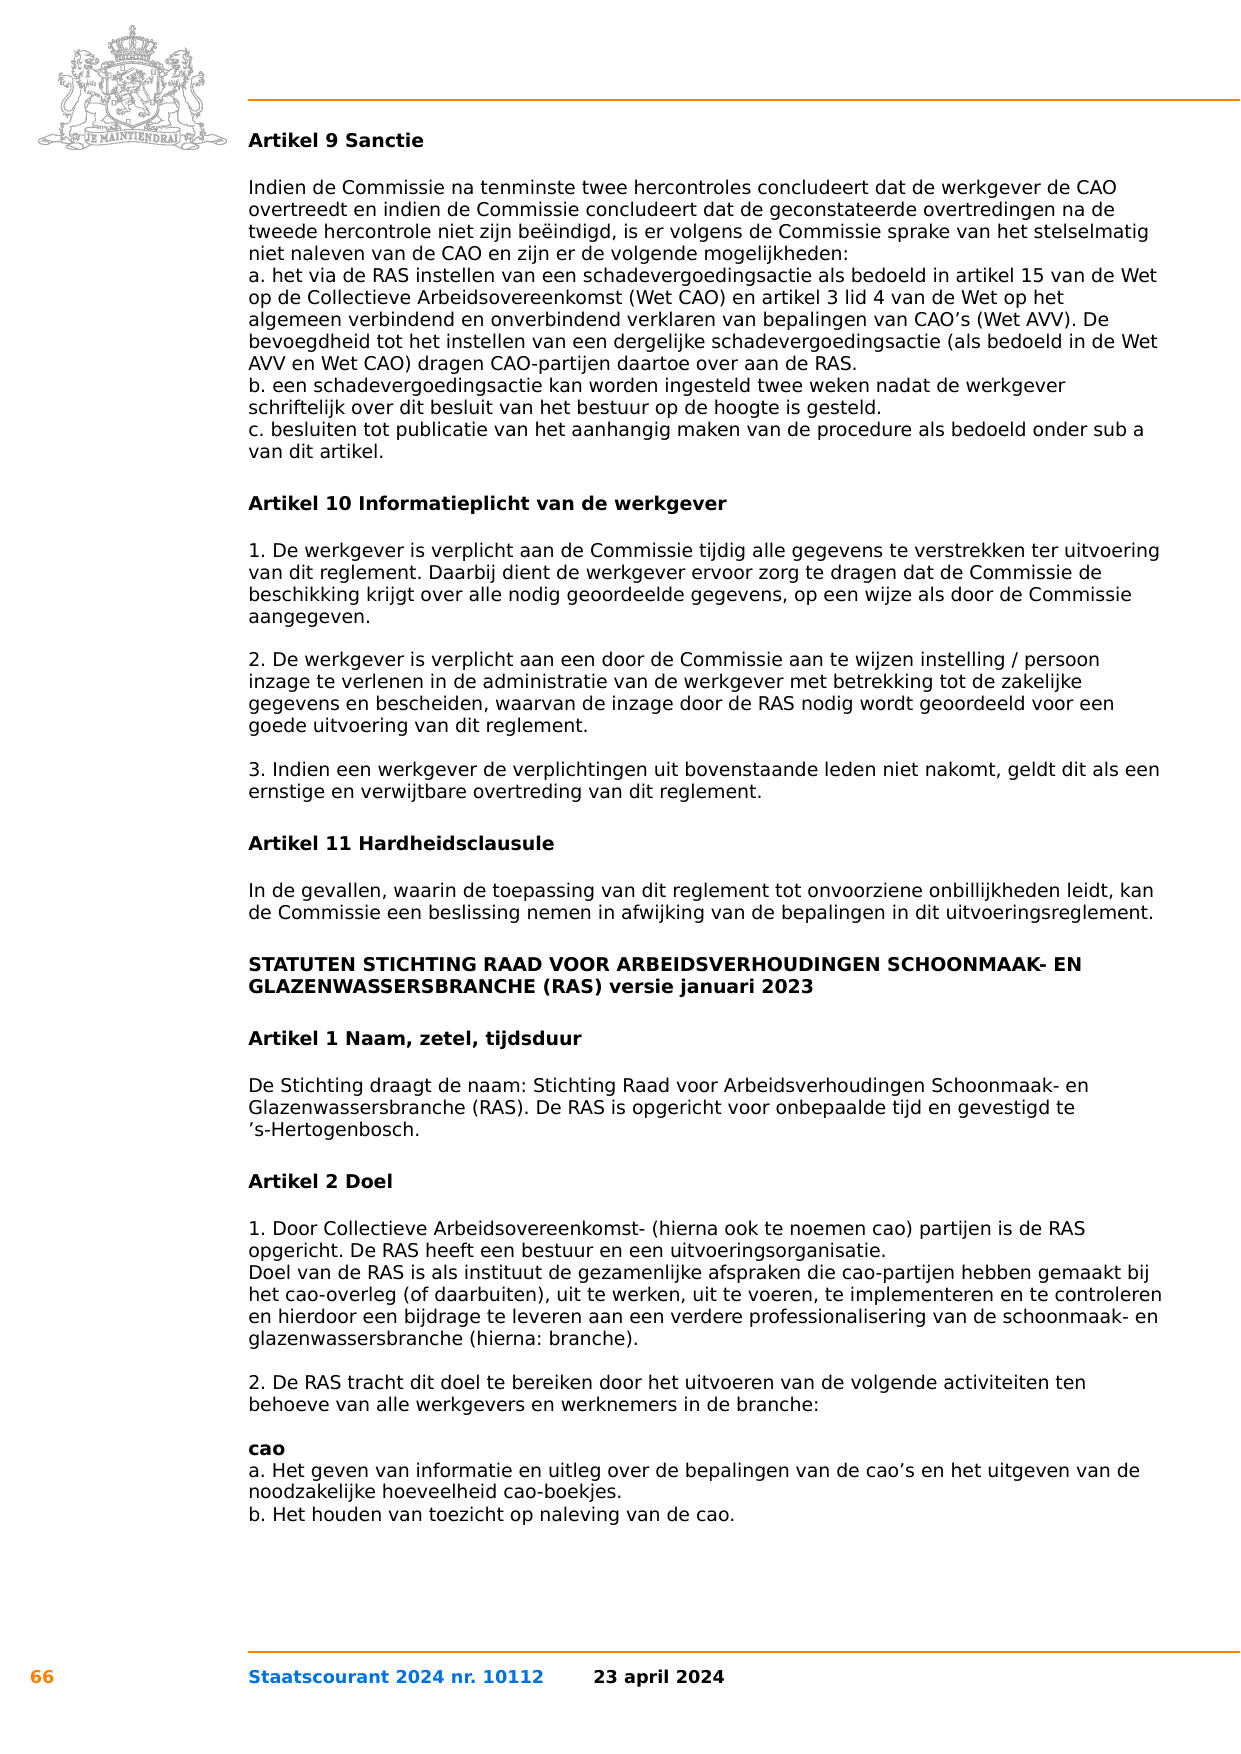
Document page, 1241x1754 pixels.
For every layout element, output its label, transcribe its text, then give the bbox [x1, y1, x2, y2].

subtitle Artikel 9 Sanctie [248, 130, 1163, 152]
subtitle STATUTEN STICHTING RAAD VOOR ARBEIDSVERHOUDINGEN SCHOONMAAK- EN GLAZENWASSERSBRANCHE (RAS) versie januari 2023 [248, 954, 1163, 998]
text 1. De werkgever is verplicht aan de Commissie tijdig alle gegevens te verstrekken ter uitvoering van dit reglement. Daarbij dient de werkgever ervoor zorg te dragen dat de Commissie de beschikking krijgt over alle nodig geoordeelde gegevens, op een wijze als door de Commissie aangegeven. [248, 539, 1163, 627]
subtitle cao [248, 1437, 1163, 1459]
subtitle Artikel 11 Hardheidsclausule [248, 833, 1163, 855]
text c. besluiten tot publicatie van het aanhangig maken van de procedure als bedoeld onder sub a van dit artikel. [248, 419, 1163, 463]
text b. een schadevergoedingsactie kan worden ingesteld twee weken nadat de werkgever schriftelijk over dit besluit van het bestuur op de hoogte is gesteld. [248, 375, 1163, 419]
text a. het via de RAS instellen van een schadevergoedingsactie als bedoeld in artikel 15 van de Wet op de Collectieve Arbeidsovereenkomst (Wet CAO) en artikel 3 lid 4 van de Wet op het algemeen verbindend en onverbindend verklaren van bepalingen van CAO’s (Wet AVV). De bevoegdheid tot het instellen van een dergelijke schadevergoedingsactie (als bedoeld in de Wet AVV en Wet CAO) dragen CAO-partijen daartoe over aan de RAS. [248, 265, 1163, 375]
text a. Het geven van informatie en uitleg over de bepalingen van de cao’s en het uitgeven van de noodzakelijke hoeveelheid cao-boekjes. [248, 1459, 1163, 1503]
subtitle Artikel 10 Informatieplicht van de werkgever [248, 493, 1163, 514]
text Doel van de RAS is als instituut de gezamenlijke afspraken die cao-partijen hebben gemaakt bij het cao-overleg (of daarbuiten), uit te werken, uit te voeren, te implementeren en te controleren en hierdoor een bijdrage te leveren aan een verdere professionalisering van de schoonmaak- en glazenwassersbranche (hierna: branche). [248, 1262, 1163, 1350]
text Indien de Commissie na tenminste twee hercontroles concludeert dat de werkgever de CAO overtreedt en indien de Commissie concludeert dat de geconstateerde overtredingen na de tweede hercontrole niet zijn beëindigd, is er volgens de Commissie sprake van het stelselmatig niet naleven van de CAO en zijn er de volgende mogelijkheden: [248, 177, 1163, 265]
text 2. De RAS tracht dit doel te bereiken door het uitvoeren van de volgende activiteiten ten behoeve van alle werkgevers en werknemers in de branche: [248, 1372, 1163, 1416]
text 3. Indien een werkgever de verplichtingen uit bovenstaande leden niet nakomt, geldt dit als een ernstige en verwijtbare overtreding van dit reglement. [248, 759, 1163, 803]
subtitle Artikel 1 Naam, zetel, tijdsduur [248, 1028, 1163, 1050]
text In de gevallen, waarin de toepassing van dit reglement tot onvoorziene onbillijkheden leidt, kan de Commissie een beslissing nemen in afwijking van de bepalingen in dit uitvoeringsreglement. [248, 880, 1163, 924]
text 2. De werkgever is verplicht aan een door de Commissie aan te wijzen instelling / persoon inzage te verlenen in de administratie van de werkgever met betrekking tot de zakelijke gegevens en bescheiden, waarvan de inzage door de RAS nodig wordt geoordeeld voor een goede uitvoering van dit reglement. [248, 649, 1163, 737]
text b. Het houden van toezicht op naleving van de cao. [248, 1503, 1163, 1525]
text De Stichting draagt de naam: Stichting Raad voor Arbeidsverhoudingen Schoonmaak- en Glazenwassersbranche (RAS). De RAS is opgericht voor onbepaalde tijd en gevestigd te ’s‑Hertogenbosch. [248, 1075, 1163, 1141]
picture [38, 25, 227, 150]
text 1. Door Collectieve Arbeidsovereenkomst- (hierna ook te noemen cao) partijen is de RAS opgericht. De RAS heeft een bestuur en een uitvoeringsorganisatie. [248, 1218, 1163, 1262]
subtitle Artikel 2 Doel [248, 1171, 1163, 1193]
